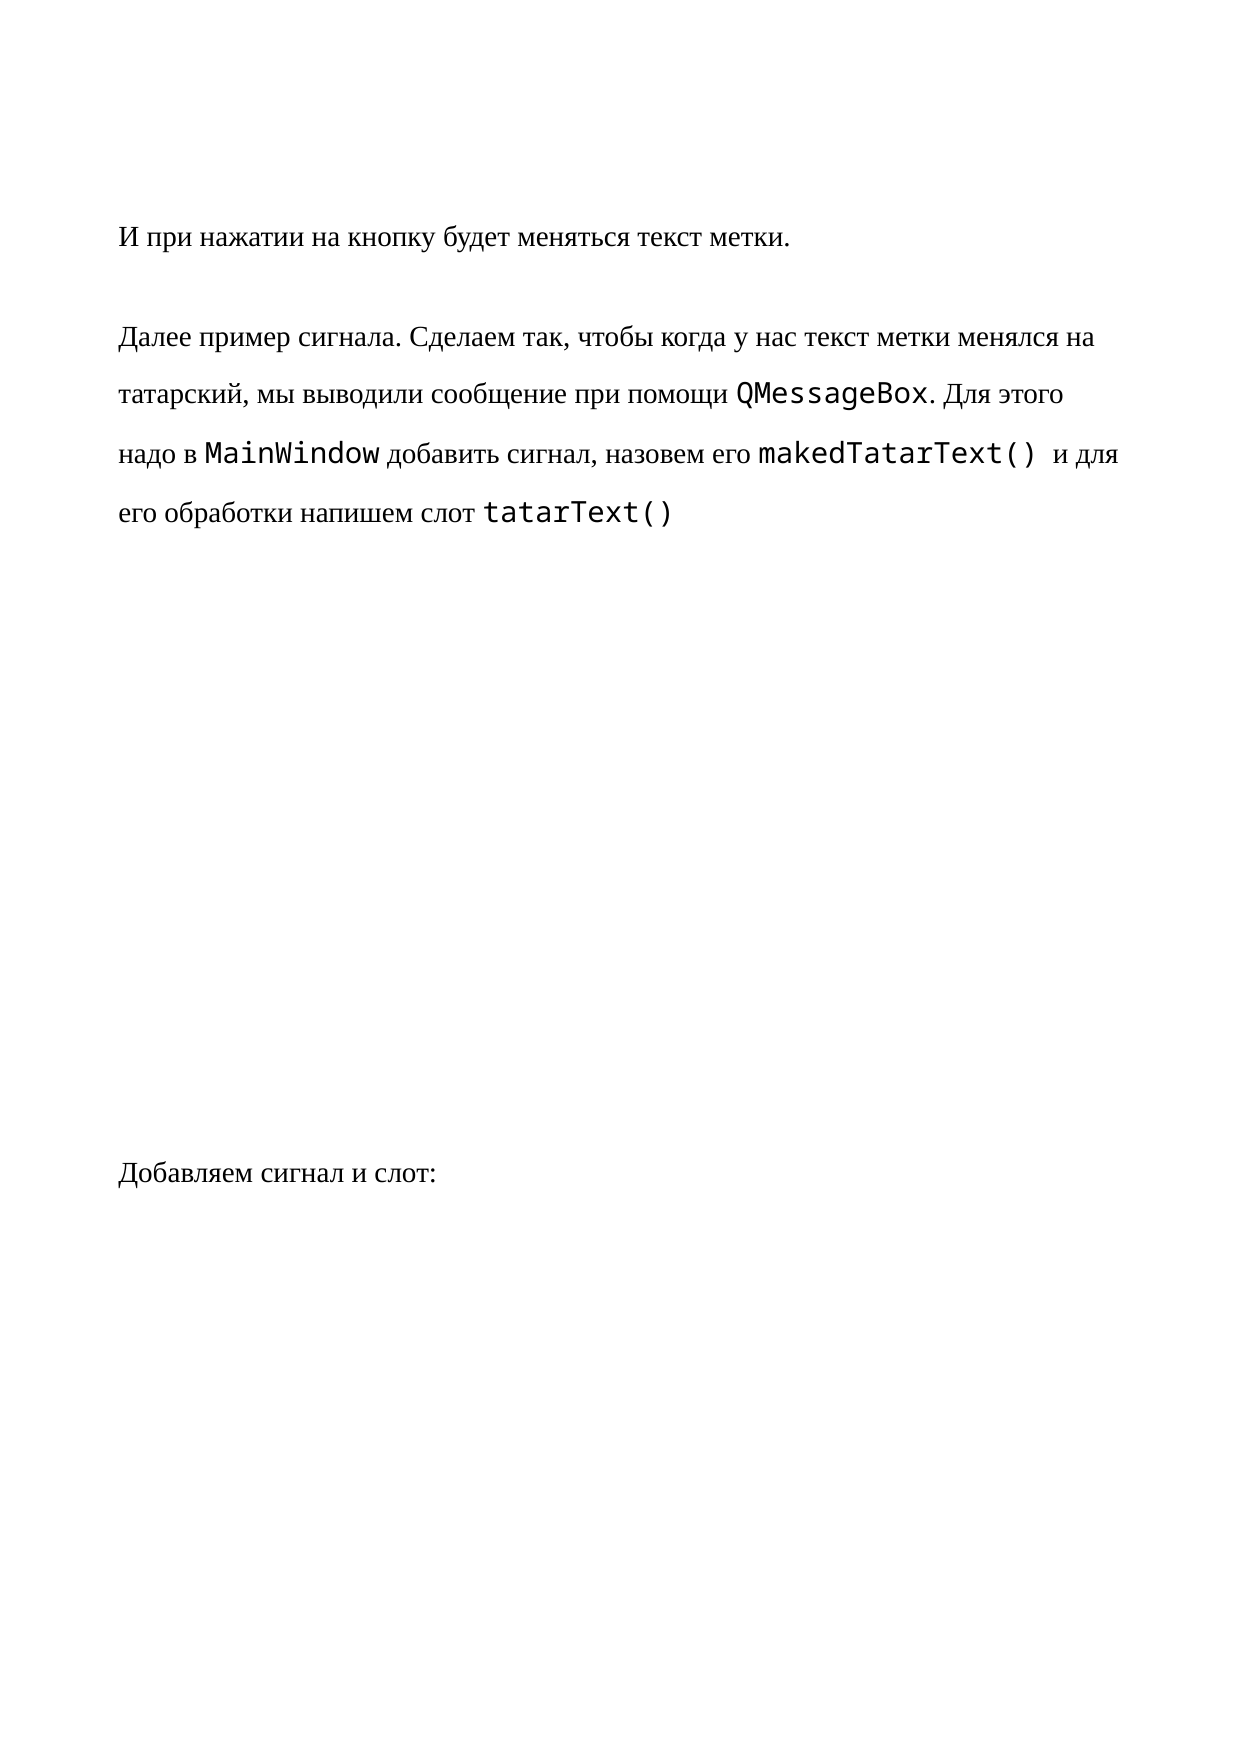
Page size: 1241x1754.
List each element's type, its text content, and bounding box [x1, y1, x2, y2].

text Добавляем сигнал и слот: [118, 1155, 1122, 1188]
text И при нажатии на кнопку будет меняться текст метки. [118, 219, 1122, 252]
text Далее пример сигнала. Сделаем так, чтобы когда у нас текст метки менялся на татарский, мы выводили сообщение при помощи QMessageBox. Для этого надо в MainWindow добавить сигнал, назовем его makedTatarText() и для его обработки напишем слот tatarText() [118, 319, 1122, 531]
